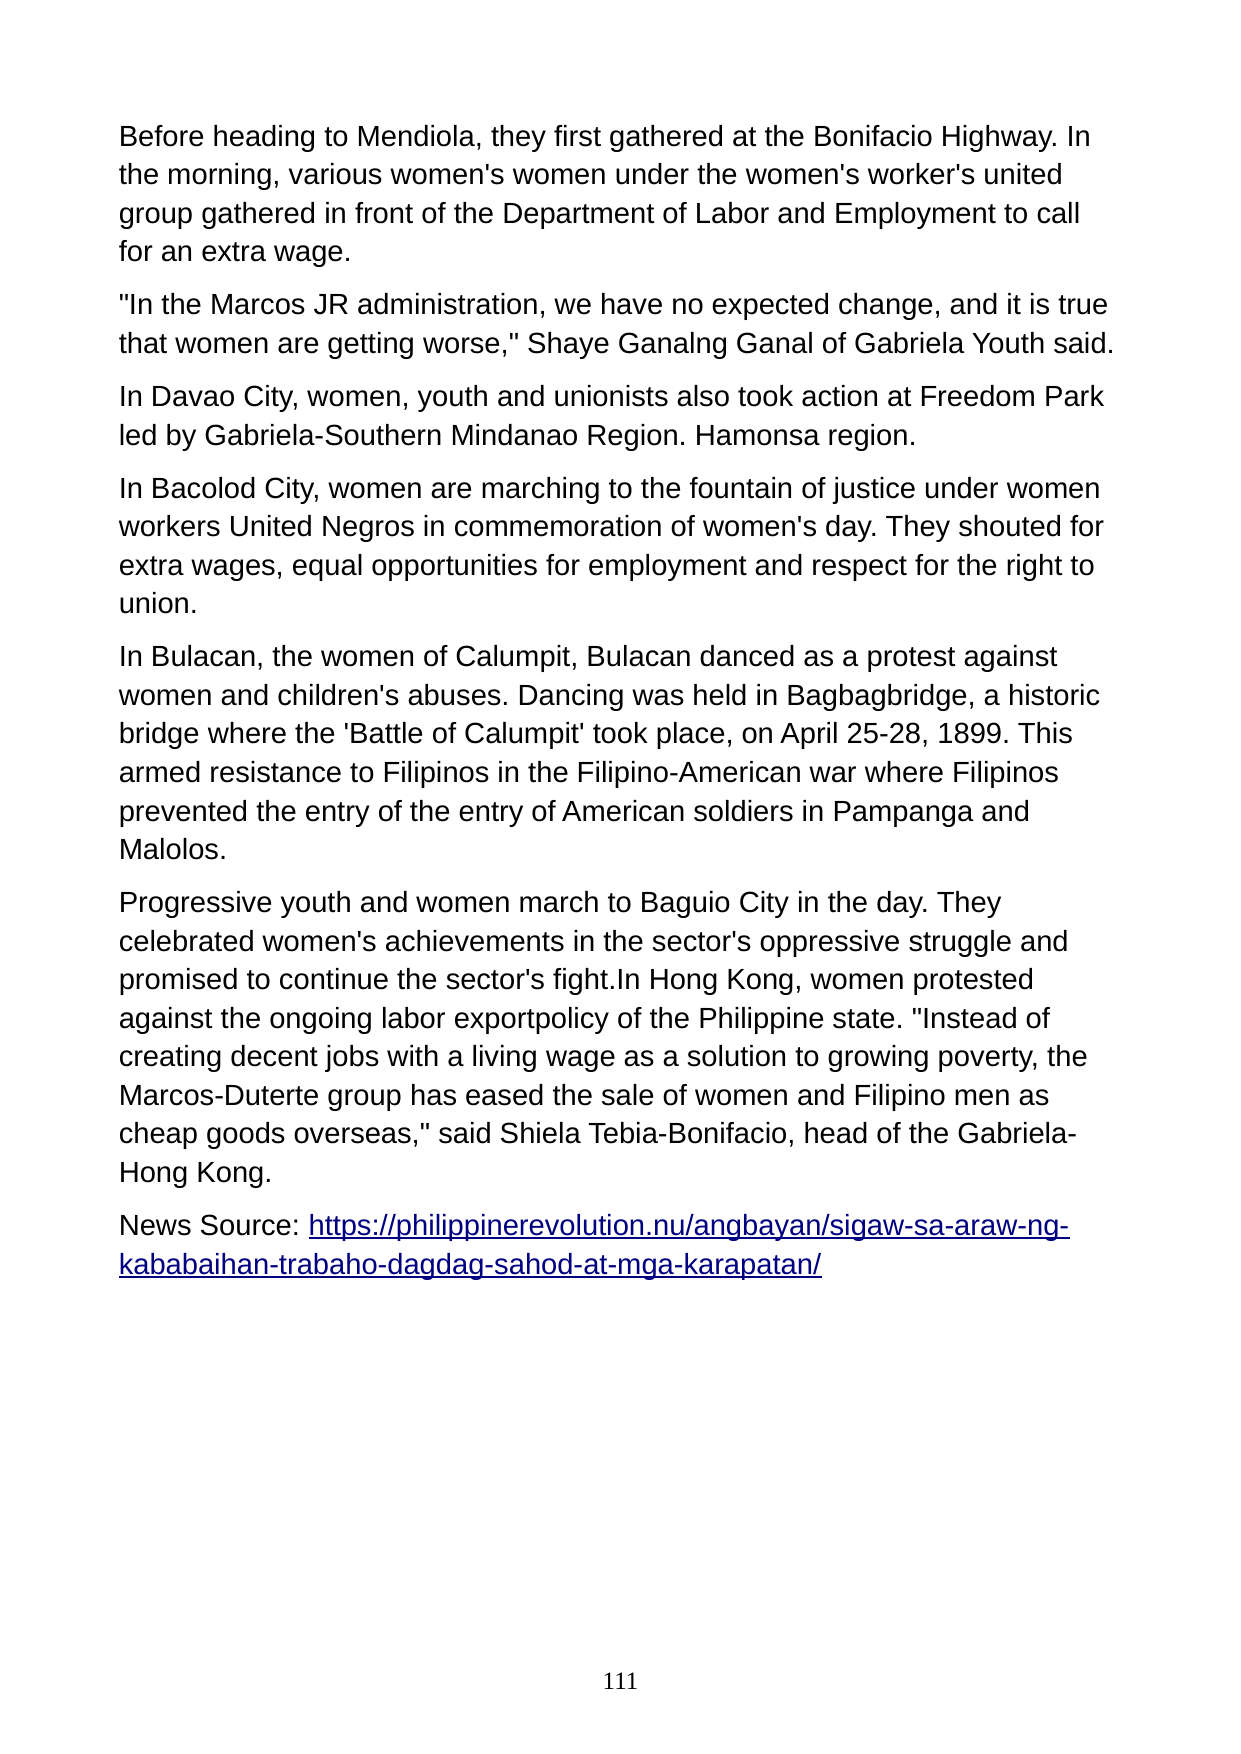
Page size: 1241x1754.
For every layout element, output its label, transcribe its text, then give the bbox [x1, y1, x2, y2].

text "In the Marcos JR administration, we have no expected change, and it is true that women are getting worse," Shaye Ganalng Ganal of Gabriela Youth said. [118, 287, 1122, 359]
text In Bulacan, the women of Calumpit, Bulacan danced as a protest against women and children's abuses. Dancing was held in Bagbagbridge, a historic bridge where the 'Battle of Calumpit' took place, on April 25-28, 1899. This armed resistance to Filipinos in the Filipino-American war where Filipinos prevented the entry of the entry of American soldiers in Pampanga and Malolos. [118, 639, 1122, 866]
text Before heading to Mendiola, they first gathered at the Bonifacio Highway. In the morning, various women's women under the women's worker's united group gathered in front of the Department of Labor and Employment to call for an extra wage. [118, 118, 1122, 268]
text News Source: https://philippinerevolution.nu/angbayan/sigaw-sa-araw-ng-kababaihan-trabaho-dagdag-sahod-at-mga-karapatan/ [118, 1208, 1122, 1280]
text In Davao City, women, youth and unionists also took action at Freedom Park led by Gabriela-Southern Mindanao Region. Hamonsa region. [118, 379, 1122, 451]
text Progressive youth and women march to Baguio City in the day. They celebrated women's achievements in the sector's oppressive struggle and promised to continue the sector's fight.In Hong Kong, women protested against the ongoing labor exportpolicy of the Philippine state. "Instead of creating decent jobs with a living wage as a solution to growing poverty, the Marcos-Duterte group has eased the sale of women and Filipino men as cheap goods overseas," said Shiela Tebia-Bonifacio, head of the Gabriela-Hong Kong. [118, 885, 1122, 1188]
text In Bacolod City, women are marching to the fountain of justice under women workers United Negros in commemoration of women's day. They shouted for extra wages, equal opportunities for employment and respect for the right to union. [118, 471, 1122, 620]
